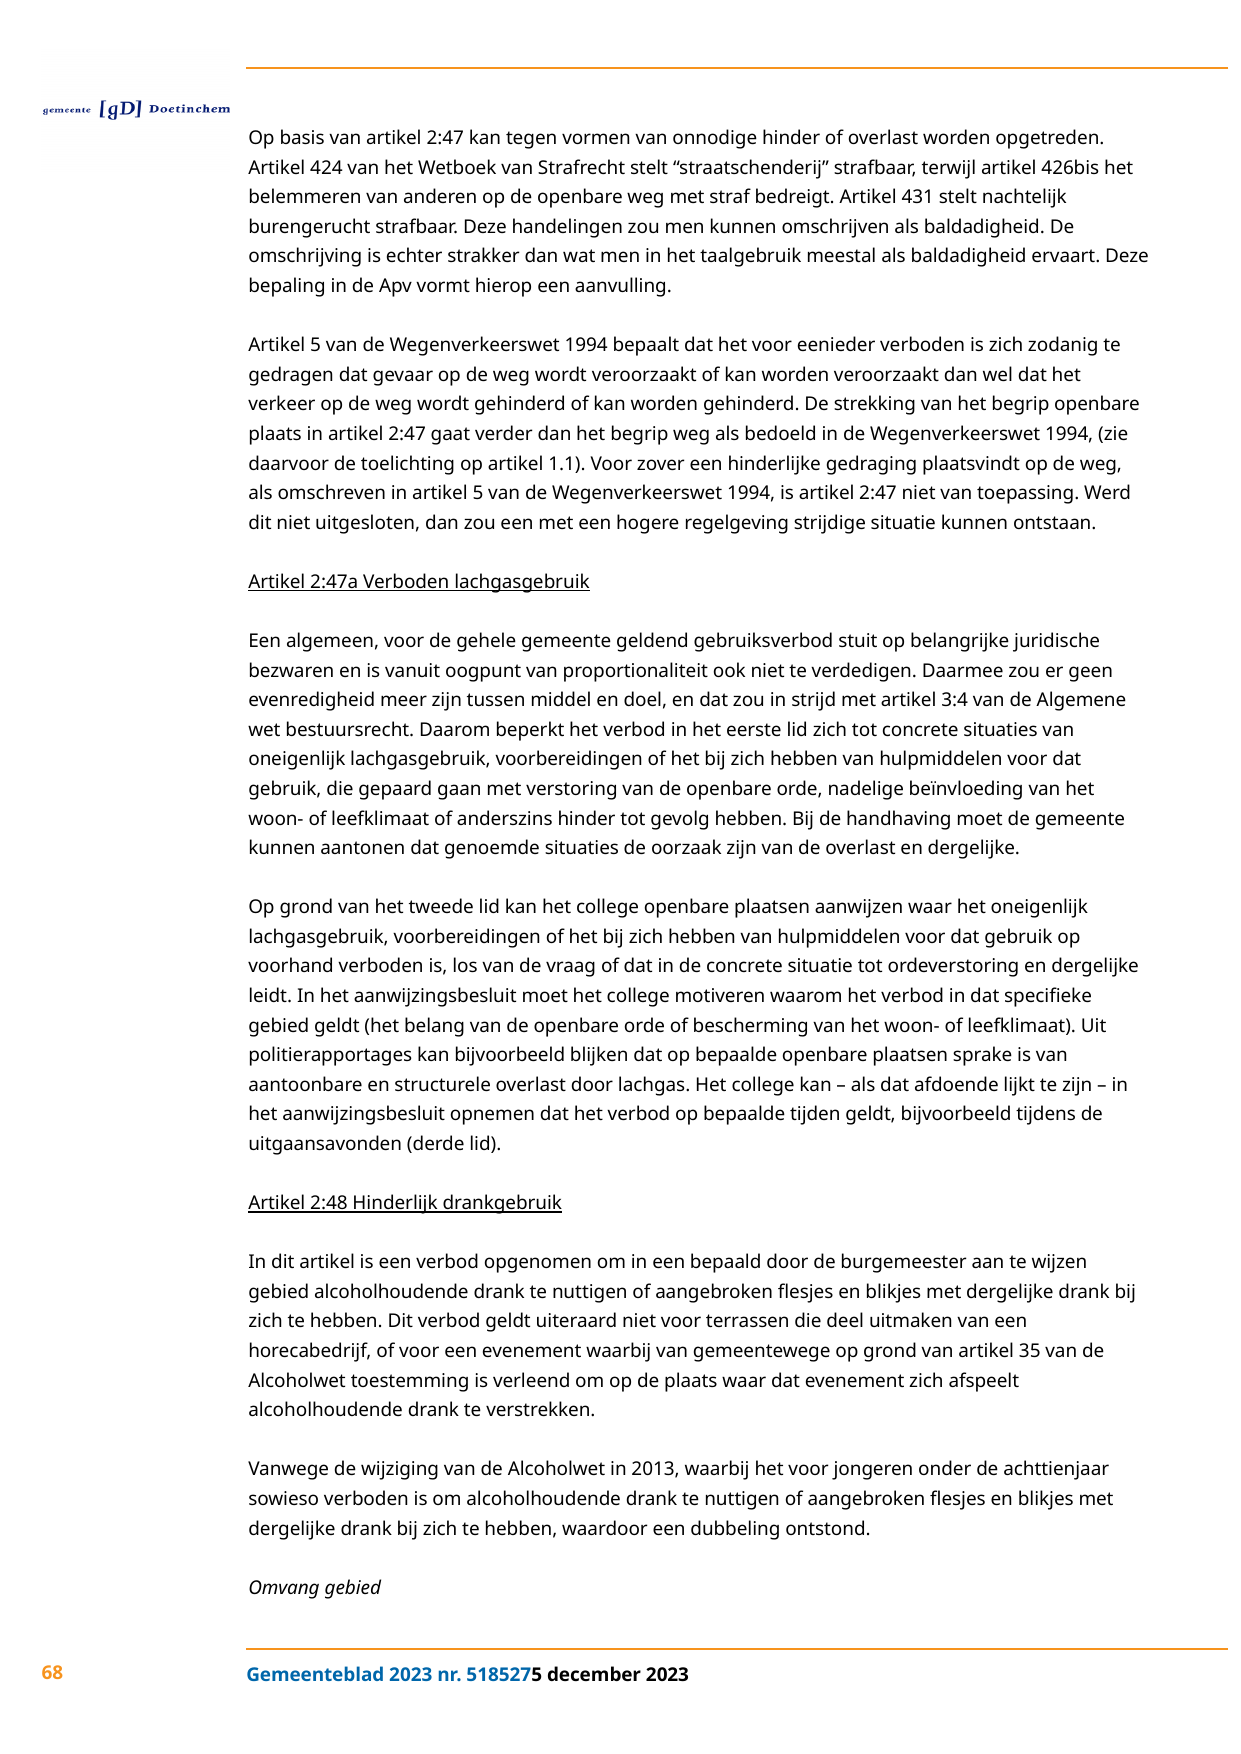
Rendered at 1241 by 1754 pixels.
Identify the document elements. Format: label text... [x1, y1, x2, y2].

text Artikel 2:47a Verboden lachgasgebruik [248, 568, 1152, 594]
text In dit artikel is een verbod opgenomen om in een bepaald door de burgemeester aan te wijzen gebied alcoholhoudende drank te nuttigen of aangebroken flesjes en blikjes met dergelijke drank bij zich te hebben. Dit verbod geldt uiteraard niet voor terrassen die deel uitmaken van een horecabedrijf, of voor een evenement waarbij van gemeentewege op grond van artikel 35 van de Alcoholwet toestemming is verleend om op de plaats waar dat evenement zich afspeelt alcoholhoudende drank te verstrekken. [248, 1248, 1152, 1422]
text Een algemeen, voor de gehele gemeente geldend gebruiksverbod stuit op belangrijke juridische bezwaren en is vanuit oogpunt van proportionaliteit ook niet te verdedigen. Daarmee zou er geen evenredigheid meer zijn tussen middel en doel, en dat zou in strijd met artikel 3:4 van de Algemene wet bestuursrecht. Daarom beperkt het verbod in het eerste lid zich tot concrete situaties van oneigenlijk lachgasgebruik, voorbereidingen of het bij zich hebben van hulpmiddelen voor dat gebruik, die gepaard gaan met verstoring van de openbare orde, nadelige beïnvloeding van het woon- of leefklimaat of anderszins hinder tot gevolg hebben. Bij de handhaving moet de gemeente kunnen aantonen dat genoemde situaties de oorzaak zijn van de overlast en dergelijke. [248, 627, 1152, 860]
picture [41, 47, 231, 172]
text Omvang gebied [248, 1574, 1152, 1600]
text Artikel 424 van het Wetboek van Strafrecht stelt “straatschenderij” strafbaar, terwijl artikel 426bis het belemmeren van anderen op de openbare weg met straf bedreigt. Artikel 431 stelt nachtelijk burengerucht strafbaar. Deze handelingen zou men kunnen omschrijven als baldadigheid. De omschrijving is echter strakker dan wat men in het taalgebruik meestal als baldadigheid ervaart. Deze bepaling in de Apv vormt hierop een aanvulling. [248, 154, 1152, 298]
text Vanwege de wijziging van de Alcoholwet in 2013, waarbij het voor jongeren onder de achttienjaar sowieso verboden is om alcoholhoudende drank te nuttigen of aangebroken flesjes en blikjes met dergelijke drank bij zich te hebben, waardoor een dubbeling ontstond. [248, 1456, 1152, 1541]
text Artikel 2:48 Hinderlijk drankgebruik [248, 1189, 1152, 1215]
text Op grond van het tweede lid kan het college openbare plaatsen aanwijzen waar het oneigenlijk lachgasgebruik, voorbereidingen of het bij zich hebben van hulpmiddelen voor dat gebruik op voorhand verboden is, los van de vraag of dat in de concrete situatie tot ordeverstoring en dergelijke leidt. In het aanwijzingsbesluit moet het college motiveren waarom het verbod in dat specifieke gebied geldt (het belang van de openbare orde of bescherming van het woon- of leefklimaat). Uit politierapportages kan bijvoorbeeld blijken dat op bepaalde openbare plaatsen sprake is van aantoonbare en structurele overlast door lachgas. Het college kan – als dat afdoende lijkt te zijn – in het aanwijzingsbesluit opnemen dat het verbod op bepaalde tijden geldt, bijvoorbeeld tijdens de uitgaansavonden (derde lid). [248, 893, 1152, 1156]
text Op basis van artikel 2:47 kan tegen vormen van onnodige hinder of overlast worden opgetreden. [248, 124, 1152, 150]
text Artikel 5 van de Wegenverkeerswet 1994 bepaalt dat het voor eenieder verboden is zich zodanig te gedragen dat gevaar op de weg wordt veroorzaakt of kan worden veroorzaakt dan wel dat het verkeer op de weg wordt gehinderd of kan worden gehinderd. De strekking van het begrip openbare plaats in artikel 2:47 gaat verder dan het begrip weg als bedoeld in de Wegenverkeerswet 1994, (zie daarvoor de toelichting op artikel 1.1). Voor zover een hinderlijke gedraging plaatsvindt op de weg, als omschreven in artikel 5 van de Wegenverkeerswet 1994, is artikel 2:47 niet van toepassing. Werd dit niet uitgesloten, dan zou een met een hogere regelgeving strijdige situatie kunnen ontstaan. [248, 331, 1152, 535]
